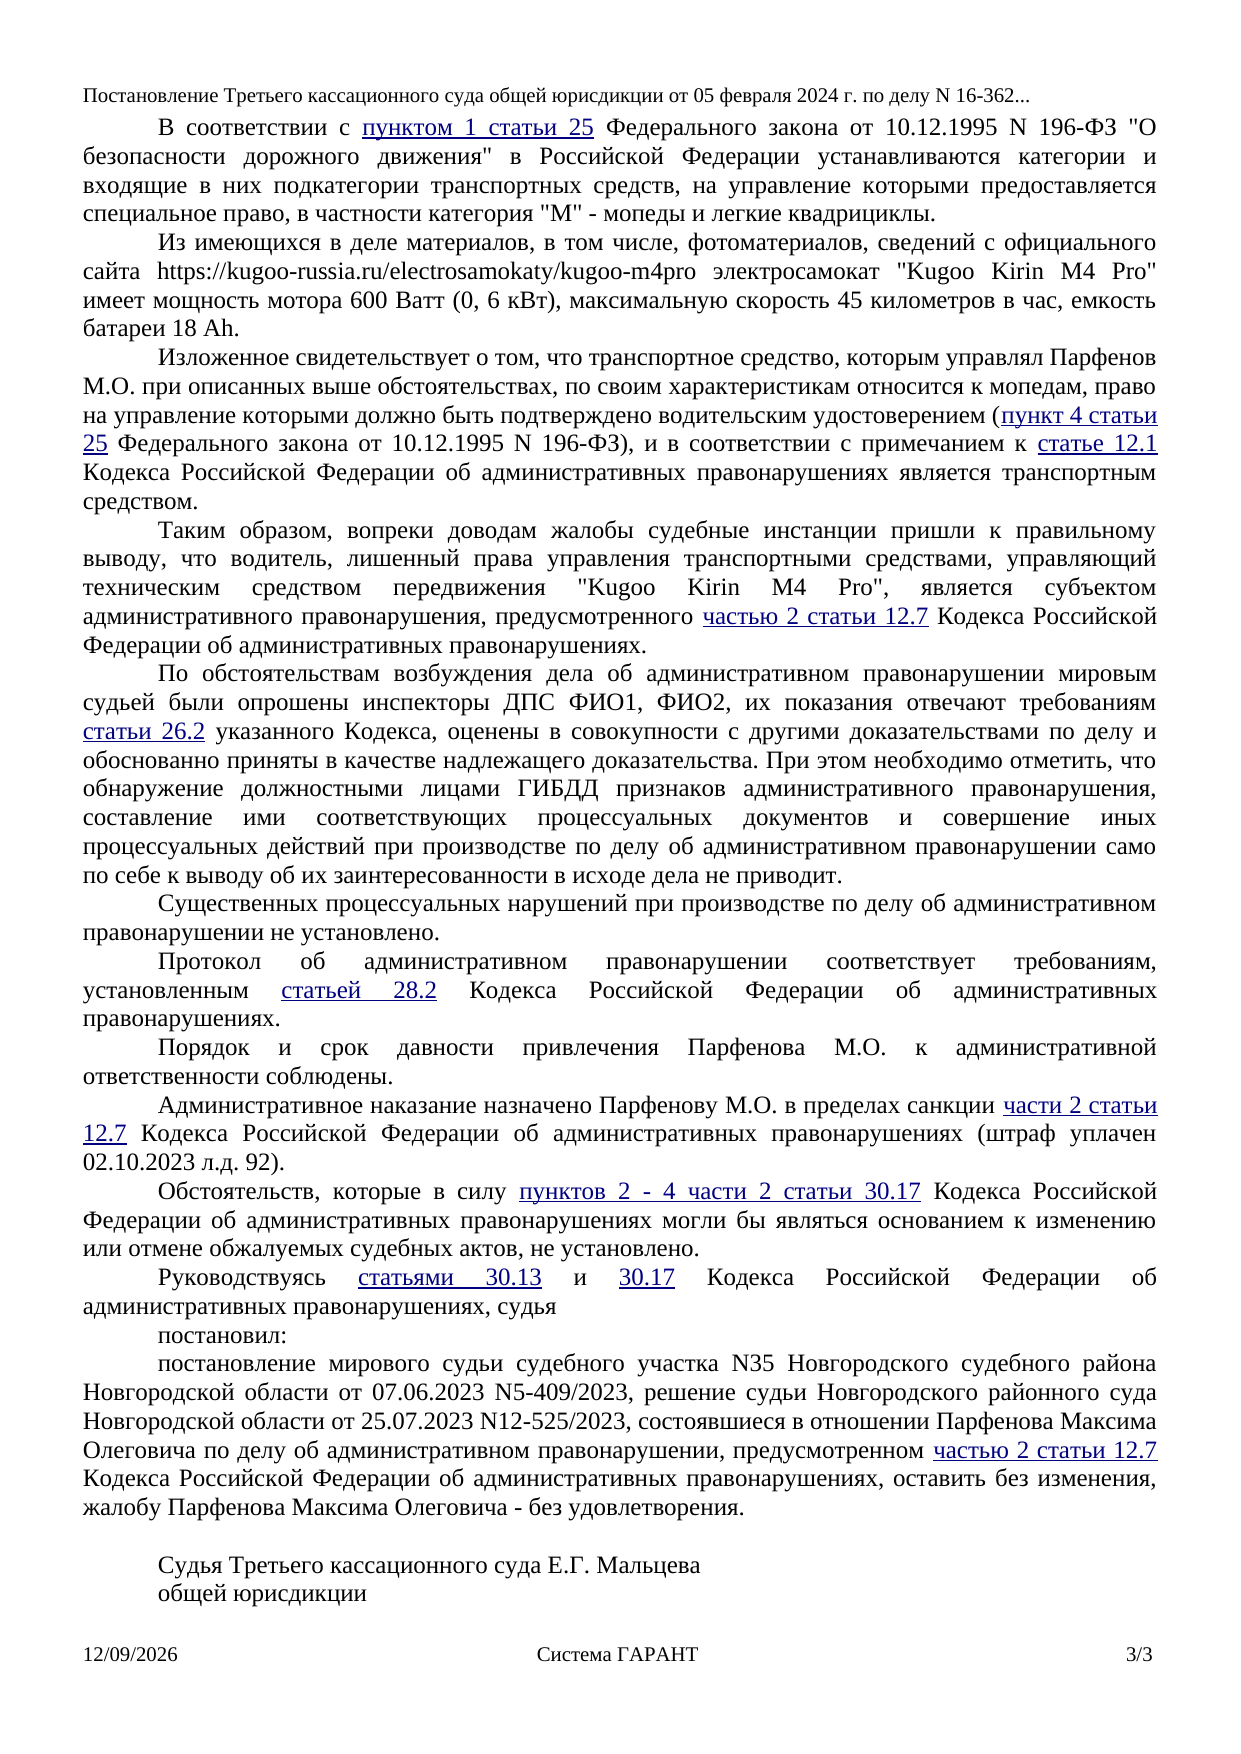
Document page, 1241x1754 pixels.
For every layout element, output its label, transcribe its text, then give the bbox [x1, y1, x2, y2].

text Порядок и срок давности привлечения Парфенова М.О. к административной ответственности соблюдены. [83, 1032, 1157, 1090]
text Руководствуясь статьями 30.13 и 30.17 Кодекса Российской Федерации об административных правонарушениях, судья [83, 1262, 1157, 1320]
text общей юрисдикции [83, 1578, 1157, 1607]
text постановил: [83, 1320, 1157, 1348]
text Административное наказание назначено Парфенову М.О. в пределах санкции части 2 статьи 12.7 Кодекса Российской Федерации об административных правонарушениях (штраф уплачен 02.10.2023 л.д. 92). [83, 1090, 1157, 1176]
text По обстоятельствам возбуждения дела об административном правонарушении мировым судьей были опрошены инспекторы ДПС ФИО1, ФИО2, их показания отвечают требованиям статьи 26.2 указанного Кодекса, оценены в совокупности с другими доказательствами по делу и обоснованно приняты в качестве надлежащего доказательства. При этом необходимо отметить, что обнаружение должностными лицами ГИБДД признаков административного правонарушения, составление ими соответствующих процессуальных документов и совершение иных процессуальных действий при производстве по делу об административном правонарушении само по себе к выводу об их заинтересованности в исходе дела не приводит. [83, 658, 1157, 888]
text Изложенное свидетельствует о том, что транспортное средство, которым управлял Парфенов М.О. при описанных выше обстоятельствах, по своим характеристикам относится к мопедам, право на управление которыми должно быть подтверждено водительским удостоверением (пункт 4 статьи 25 Федерального закона от 10.12.1995 N 196-ФЗ), и в соответствии с примечанием к статье 12.1 Кодекса Российской Федерации об административных правонарушениях является транспортным средством. [83, 342, 1157, 515]
text Из имеющихся в деле материалов, в том числе, фотоматериалов, сведений с официального сайта https://kugoo-russia.ru/electrosamokaty/kugoo-m4pro электросамокат "Kugoo Kirin M4 Pro" имеет мощность мотора 600 Ватт (0, 6 кВт), максимальную скорость 45 километров в час, емкость батареи 18 Ah. [83, 227, 1157, 342]
text Протокол об административном правонарушении соответствует требованиям, установленным статьей 28.2 Кодекса Российской Федерации об административных правонарушениях. [83, 946, 1157, 1032]
text Таким образом, вопреки доводам жалобы судебные инстанции пришли к правильному выводу, что водитель, лишенный права управления транспортными средствами, управляющий техническим средством передвижения "Kugoo Kirin M4 Pro", является субъектом административного правонарушения, предусмотренного частью 2 статьи 12.7 Кодекса Российской Федерации об административных правонарушениях. [83, 515, 1157, 658]
text Судья Третьего кассационного суда Е.Г. Мальцева [83, 1550, 1157, 1578]
text постановление мирового судьи судебного участка N35 Новгородского судебного района Новгородской области от 07.06.2023 N5-409/2023, решение судьи Новгородского районного суда Новгородской области от 25.07.2023 N12-525/2023, состоявшиеся в отношении Парфенова Максима Олеговича по делу об административном правонарушении, предусмотренном частью 2 статьи 12.7 Кодекса Российской Федерации об административных правонарушениях, оставить без изменения, жалобу Парфенова Максима Олеговича - без удовлетворения. [83, 1348, 1157, 1521]
text В соответствии с пунктом 1 статьи 25 Федерального закона от 10.12.1995 N 196-ФЗ "О безопасности дорожного движения" в Российской Федерации устанавливаются категории и входящие в них подкатегории транспортных средств, на управление которыми предоставляется специальное право, в частности категория "М" - мопеды и легкие квадрициклы. [83, 112, 1157, 227]
text Обстоятельств, которые в силу пунктов 2 - 4 части 2 статьи 30.17 Кодекса Российской Федерации об административных правонарушениях могли бы являться основанием к изменению или отмене обжалуемых судебных актов, не установлено. [83, 1176, 1157, 1262]
text Существенных процессуальных нарушений при производстве по делу об административном правонарушении не установлено. [83, 888, 1157, 946]
